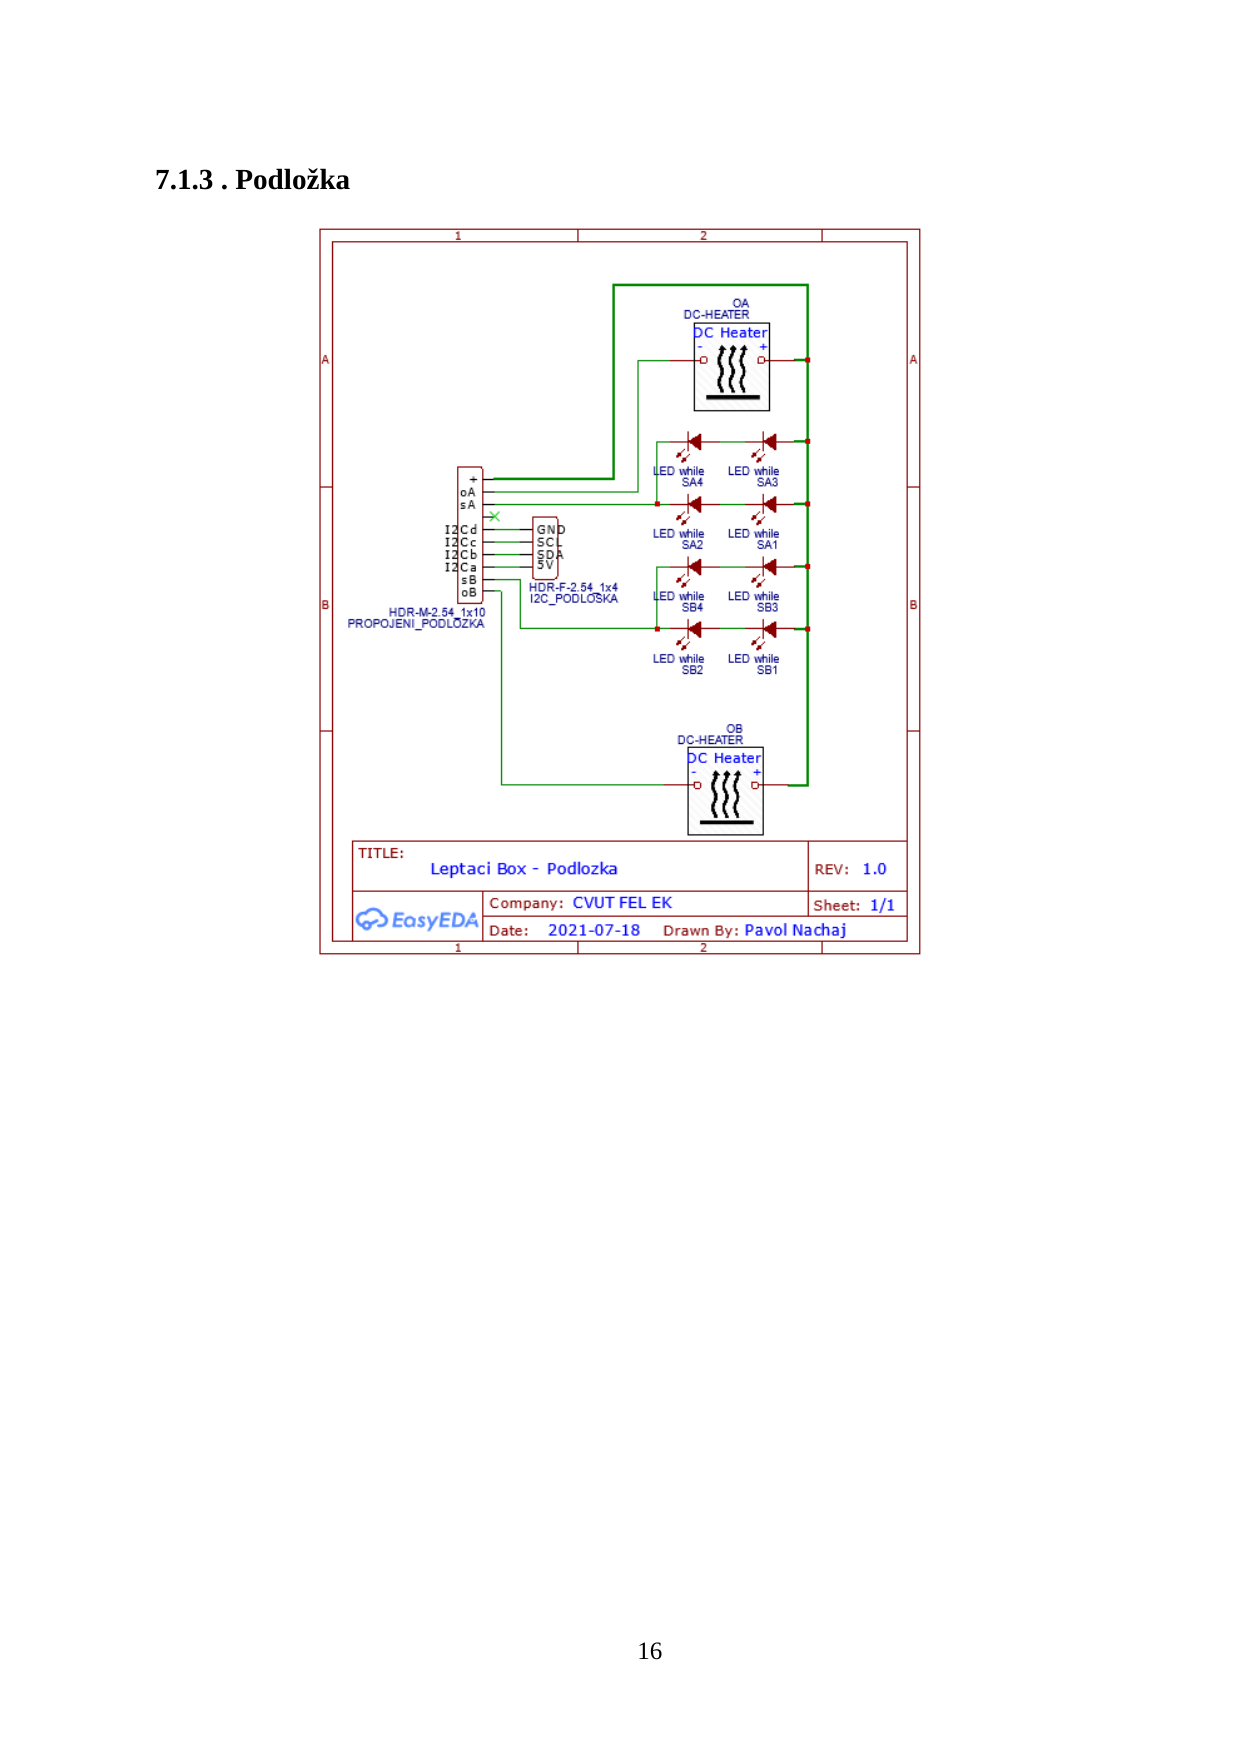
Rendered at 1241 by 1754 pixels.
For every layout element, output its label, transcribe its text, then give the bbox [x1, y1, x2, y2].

subtitle Podložka [148, 162, 1093, 196]
picture [307, 215, 933, 967]
